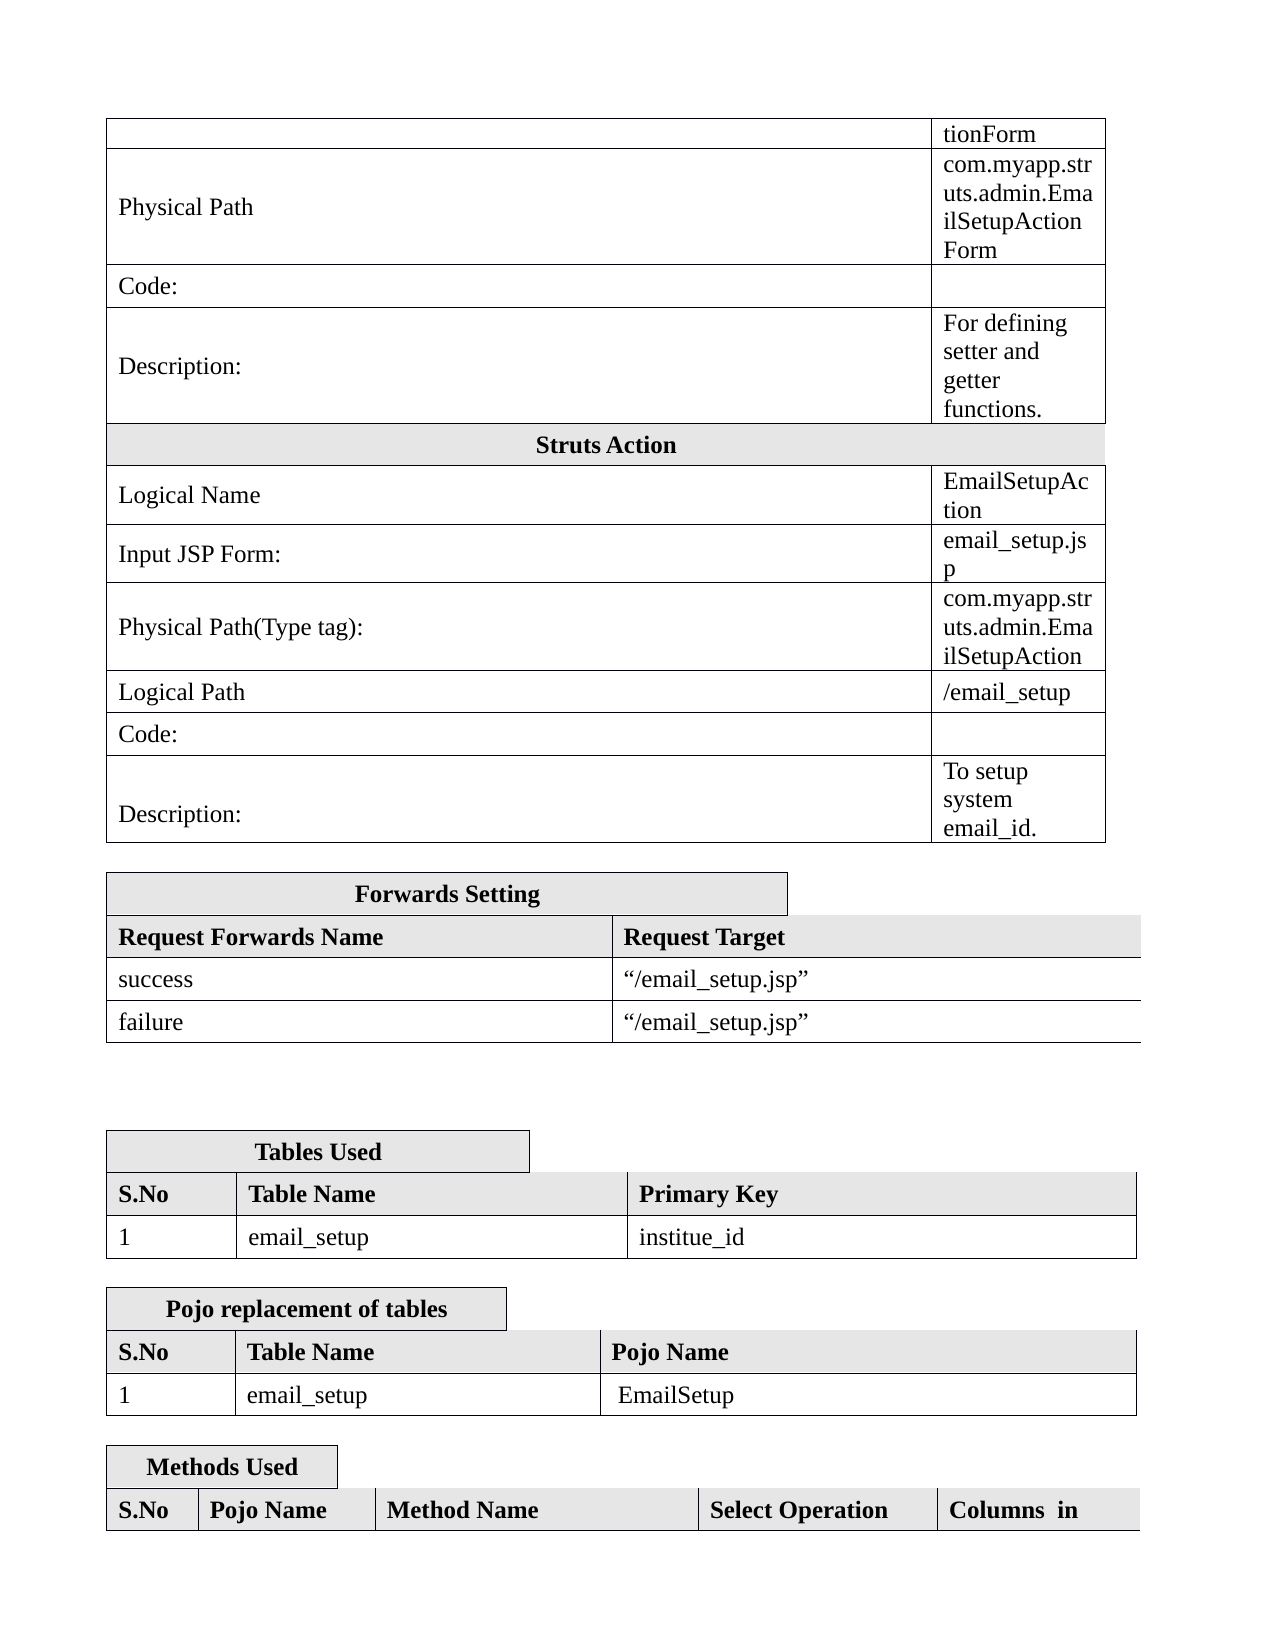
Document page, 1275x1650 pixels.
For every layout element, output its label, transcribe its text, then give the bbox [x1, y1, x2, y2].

table_header Tables Used [107, 1131, 529, 1172]
table_cell 1 [107, 1374, 235, 1415]
table_cell /email_setup [932, 671, 1105, 712]
table_cell Request Target [613, 915, 1141, 957]
table_cell [932, 265, 1105, 307]
table_cell Code: [107, 713, 931, 755]
table_cell Logical Name [107, 466, 931, 524]
table_cell Description: [107, 756, 931, 842]
table_cell Pojo Name [601, 1330, 1136, 1372]
table_cell Code: [107, 265, 931, 307]
table_cell To setup system email_id. [932, 756, 1105, 842]
table_cell EmailSetupAction [932, 466, 1105, 524]
table_cell EmailSetup [601, 1374, 1136, 1415]
table_cell Method Name [376, 1488, 698, 1530]
table_cell Pojo Name [199, 1488, 375, 1530]
table_cell 1 [107, 1216, 236, 1257]
table_cell email_setup.jsp [932, 525, 1105, 582]
table_cell Physical Path [107, 149, 931, 264]
table_cell S.No [107, 1331, 235, 1372]
table_cell S.No [107, 1173, 236, 1215]
table_cell tionForm [932, 119, 1105, 148]
table_header Methods Used [107, 1446, 337, 1487]
table_cell For defining setter and getter functions. [932, 308, 1105, 423]
table_header Forwards Setting [107, 873, 787, 914]
table_cell Columns in [938, 1488, 1140, 1530]
table_header Pojo replacement of tables [107, 1288, 506, 1330]
table_cell Input JSP Form: [107, 525, 931, 582]
table_cell Description: [107, 308, 931, 423]
table_cell Primary Key [628, 1172, 1136, 1215]
table_cell S.No [107, 1489, 198, 1530]
table_cell email_setup [236, 1374, 600, 1415]
table_cell Struts Action [107, 424, 1105, 465]
table_cell Table Name [236, 1330, 600, 1372]
table_cell com.myapp.struts.admin.EmailSetupActionForm [932, 149, 1105, 264]
table_cell [107, 119, 931, 148]
table_cell [932, 713, 1105, 755]
table_cell Table Name [237, 1172, 627, 1215]
table_cell email_setup [237, 1216, 627, 1257]
table_cell failure [107, 1001, 612, 1042]
table_cell success [107, 958, 612, 1000]
table_cell Request Forwards Name [107, 916, 612, 957]
table_cell institue_id [628, 1216, 1136, 1257]
table_cell “/email_setup.jsp” [613, 958, 1141, 1000]
table_cell Physical Path(Type tag): [107, 583, 931, 669]
table_cell Select Operation [699, 1488, 937, 1530]
table_cell com.myapp.struts.admin.EmailSetupAction [932, 583, 1105, 669]
table_cell Logical Path [107, 671, 931, 712]
table_cell “/email_setup.jsp” [613, 1001, 1141, 1042]
